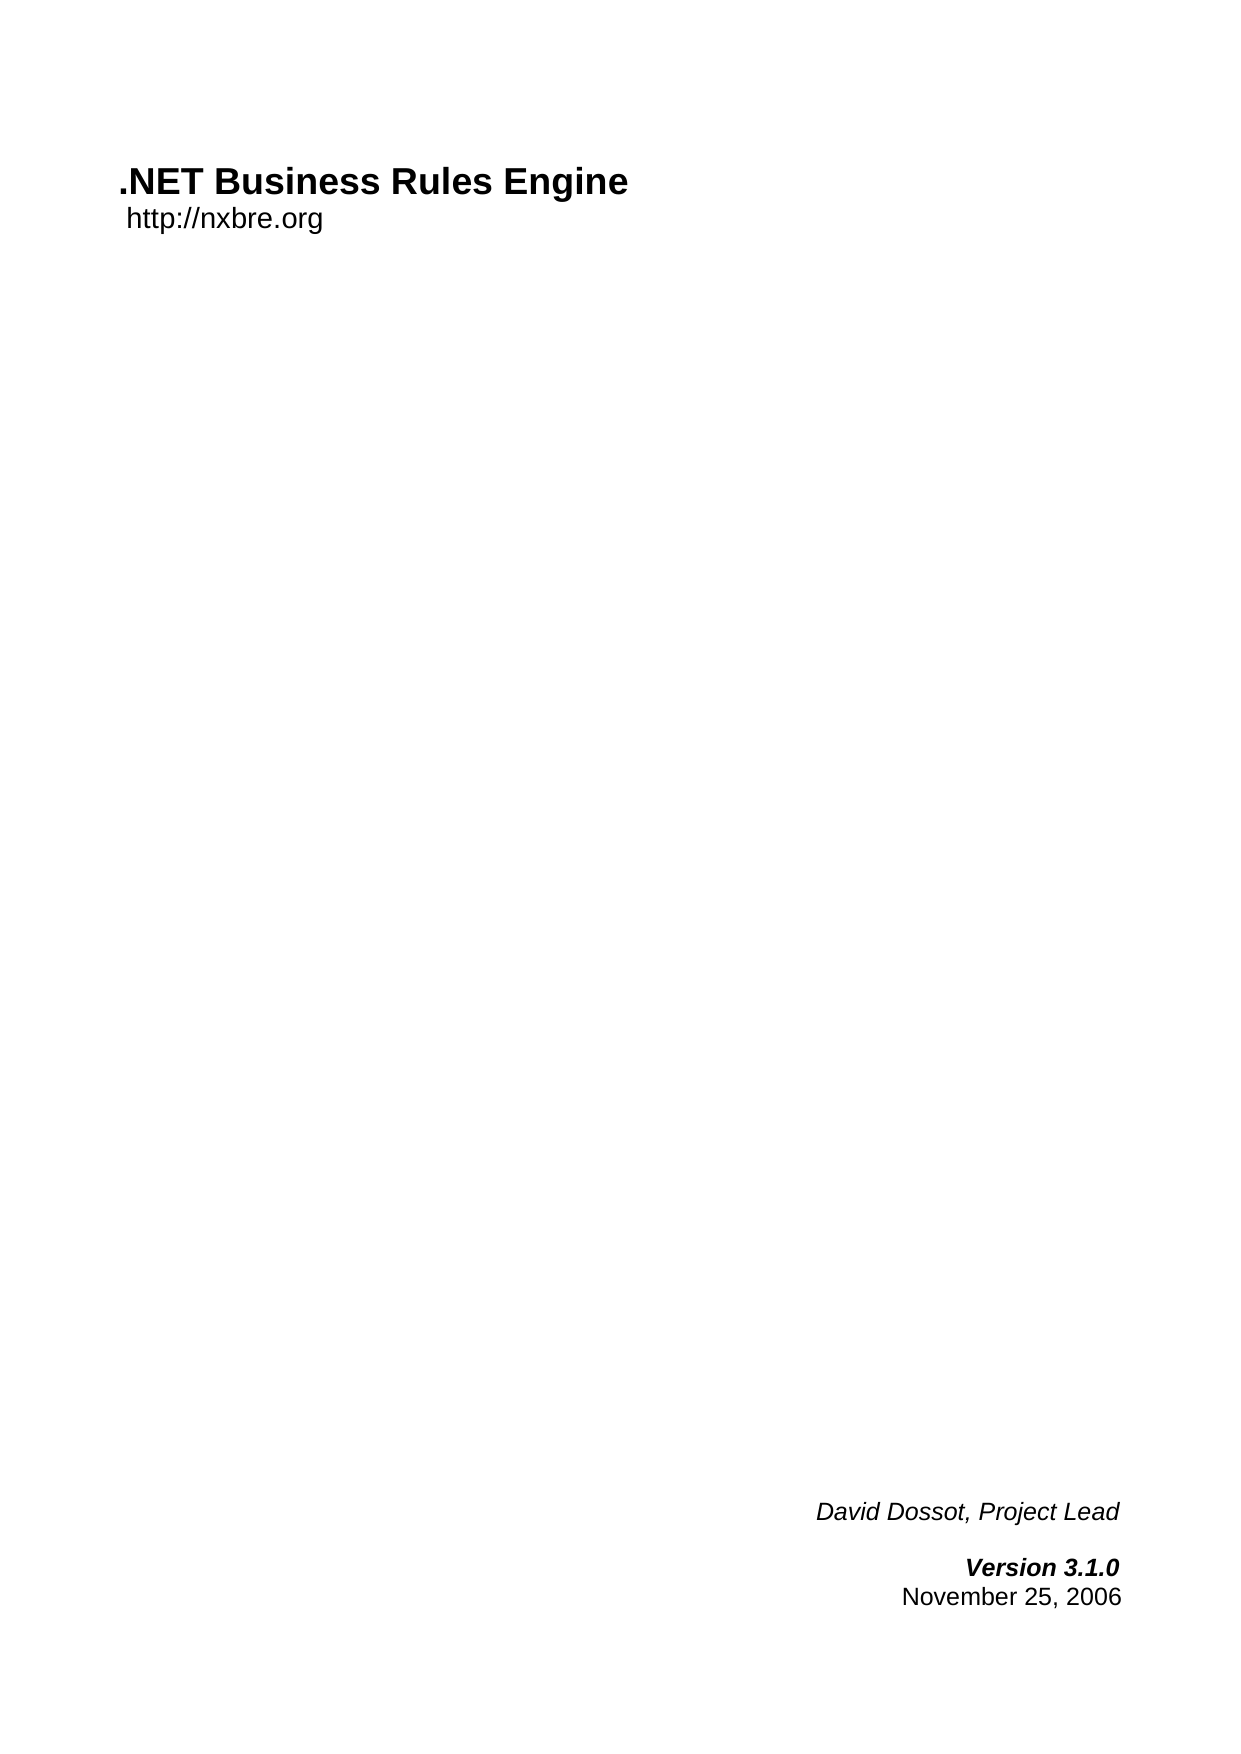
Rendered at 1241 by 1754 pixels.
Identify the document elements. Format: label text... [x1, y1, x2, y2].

text David Dossot, Project Lead [118, 1498, 1122, 1526]
text http://nxbre.org [118, 202, 1122, 235]
text November 25, 2006 [118, 1582, 1122, 1610]
text Version 3.1.0 [118, 1554, 1122, 1582]
text .NET Business Rules Engine [118, 160, 1122, 202]
